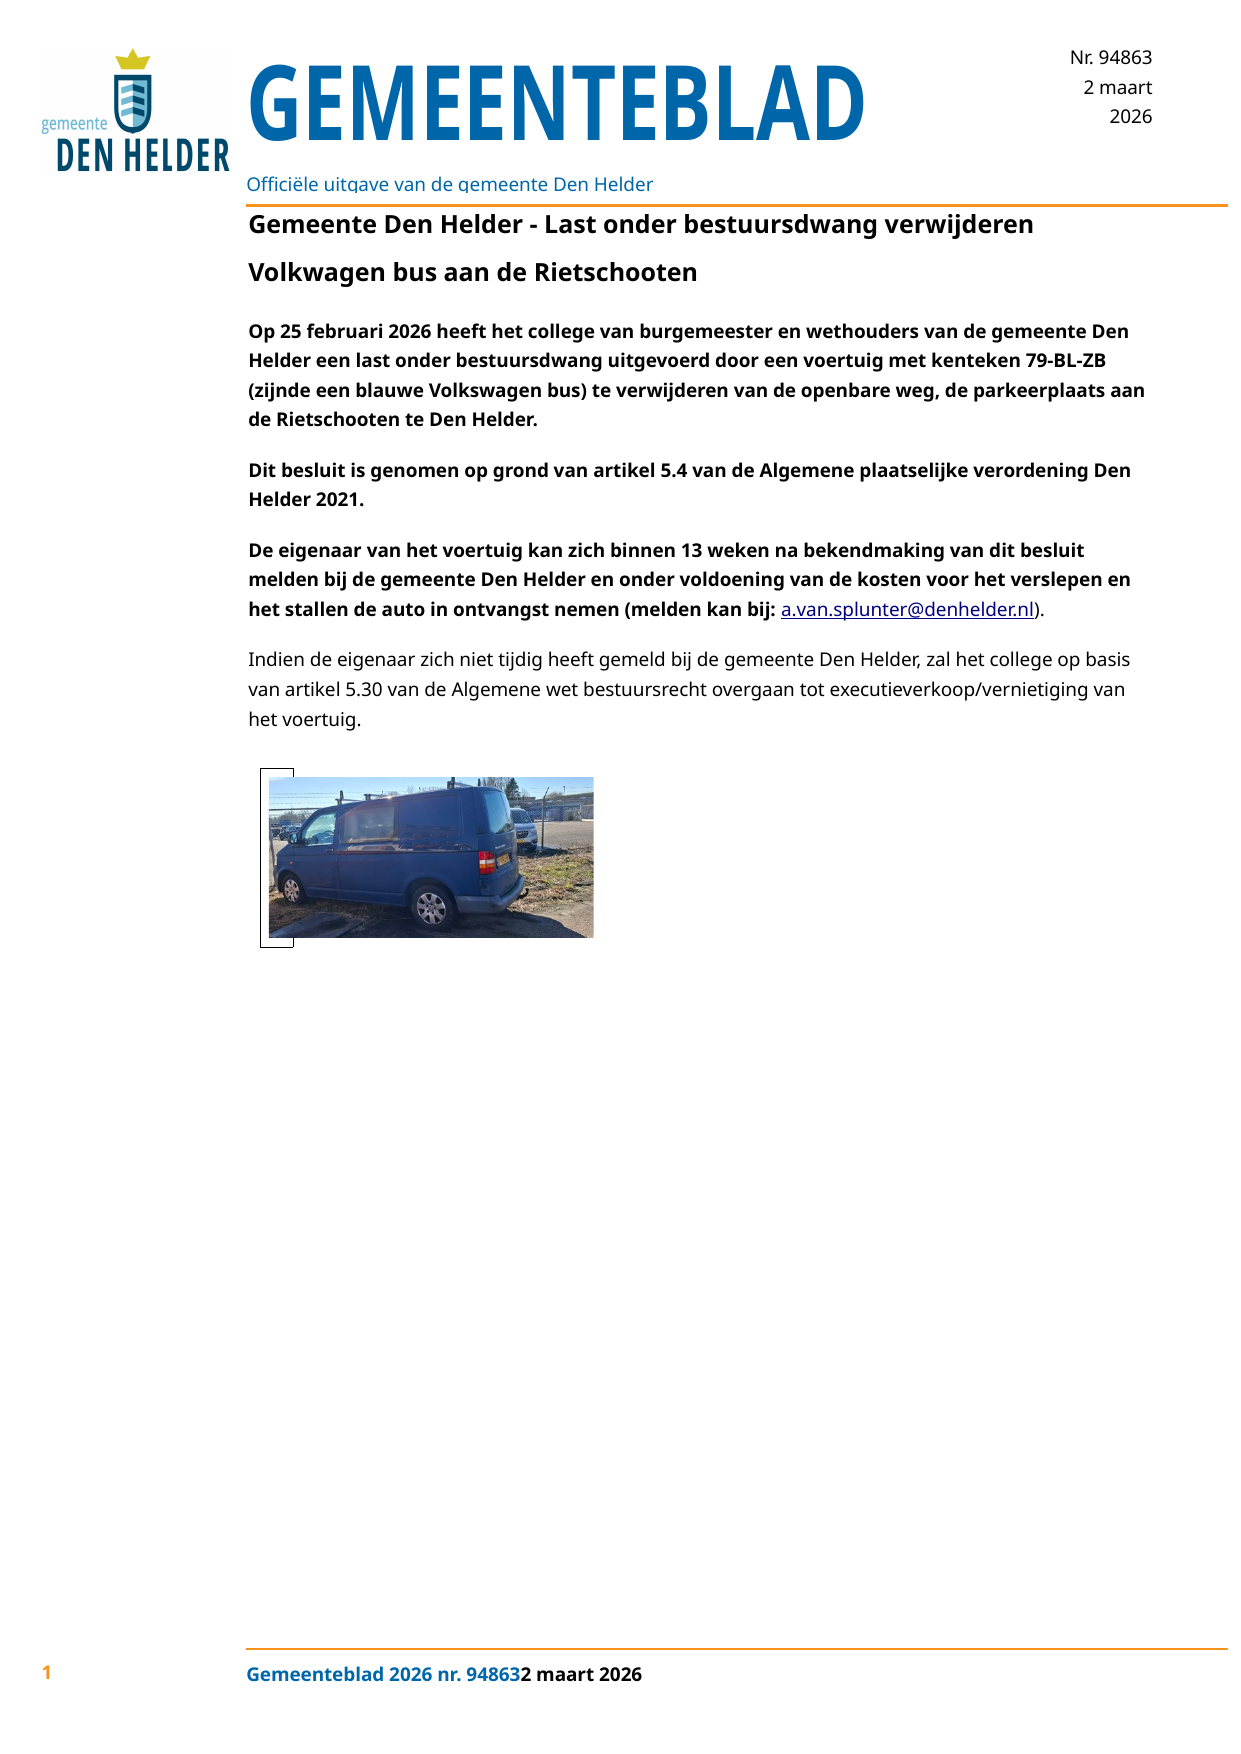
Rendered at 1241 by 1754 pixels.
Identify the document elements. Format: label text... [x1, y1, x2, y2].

text Dit besluit is genomen op grond van artikel 5.4 van de Algemene plaatselijke verordening Den Helder 2021. [248, 457, 1152, 512]
text Gemeente Den Helder - Last onder bestuursdwang verwijderen Volkwagen bus aan de Rietschooten [248, 207, 1152, 288]
picture [100, 154, 106, 172]
picture [63, 144, 68, 165]
text Indien de eigenaar zich niet tijdig heeft gemeld bij de gemeente Den Helder, zal het college op basis van artikel 5.30 van de Algemene wet bestuursrecht overgaan tot executieverkoop/vernietiging van het voertuig. [248, 647, 1152, 732]
picture [130, 157, 135, 172]
picture [182, 144, 187, 165]
picture [41, 47, 231, 172]
picture [268, 777, 594, 938]
picture [220, 160, 224, 172]
text Op 25 februari 2026 heeft het college van burgemeester en wethouders van de gemeente Den Helder een last onder bestuursdwang uitgevoerd door een voertuig met kenteken 79-BL-ZB (zijnde een blauwe Volkswagen bus) te verwijderen van de openbare weg, de parkeerplaats aan de Rietschooten te Den Helder. [248, 318, 1152, 432]
text De eigenaar van het voertuig kan zich binnen 13 weken na bekendmaking van dit besluit melden bij de gemeente Den Helder en onder voldoening van de kosten voor het verslepen en het stallen de auto in ontvangst nemen (melden kan bij: a.van.splunter@denhelder.nl). [248, 537, 1152, 622]
